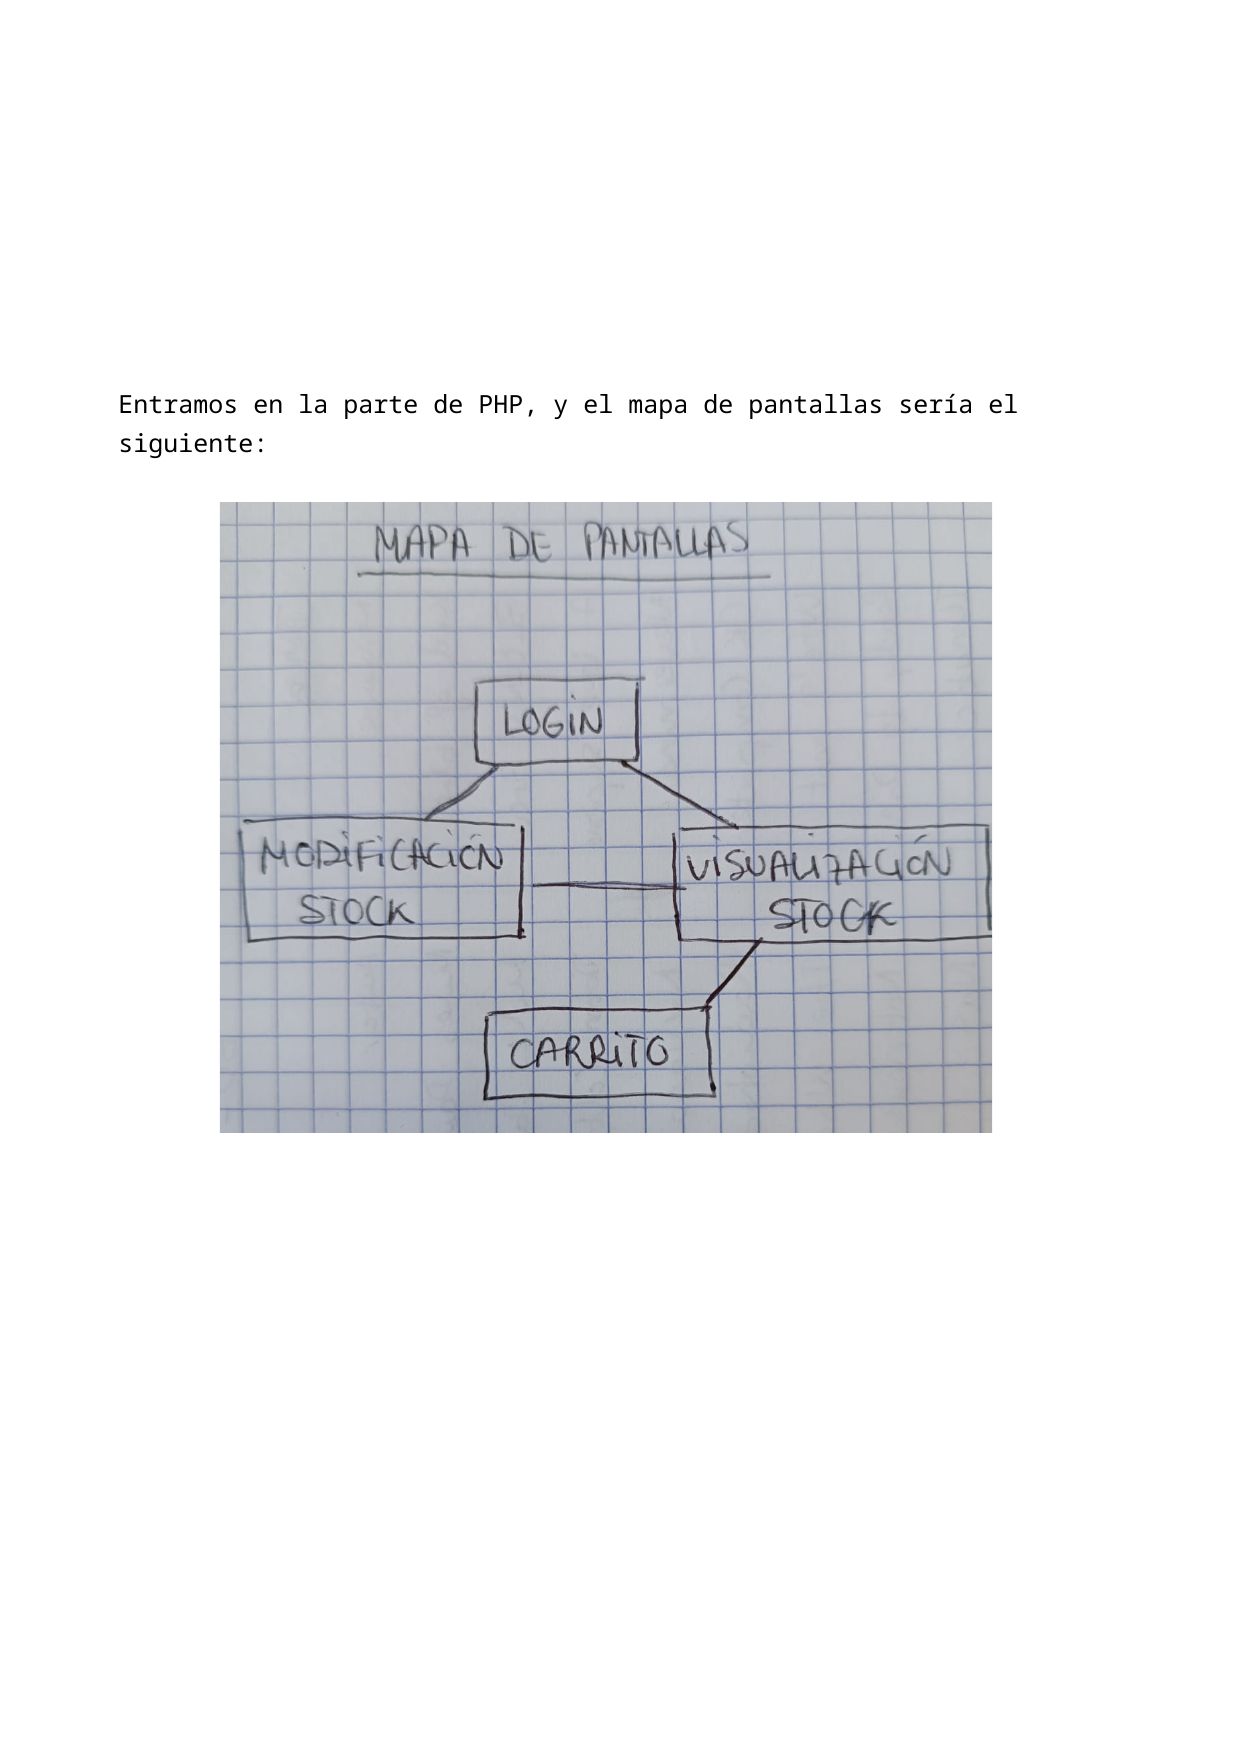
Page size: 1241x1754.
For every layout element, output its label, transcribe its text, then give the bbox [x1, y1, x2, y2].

picture [219, 502, 993, 1133]
text Entramos en la parte de PHP, y el mapa de pantallas sería el siguiente: [118, 387, 1122, 460]
